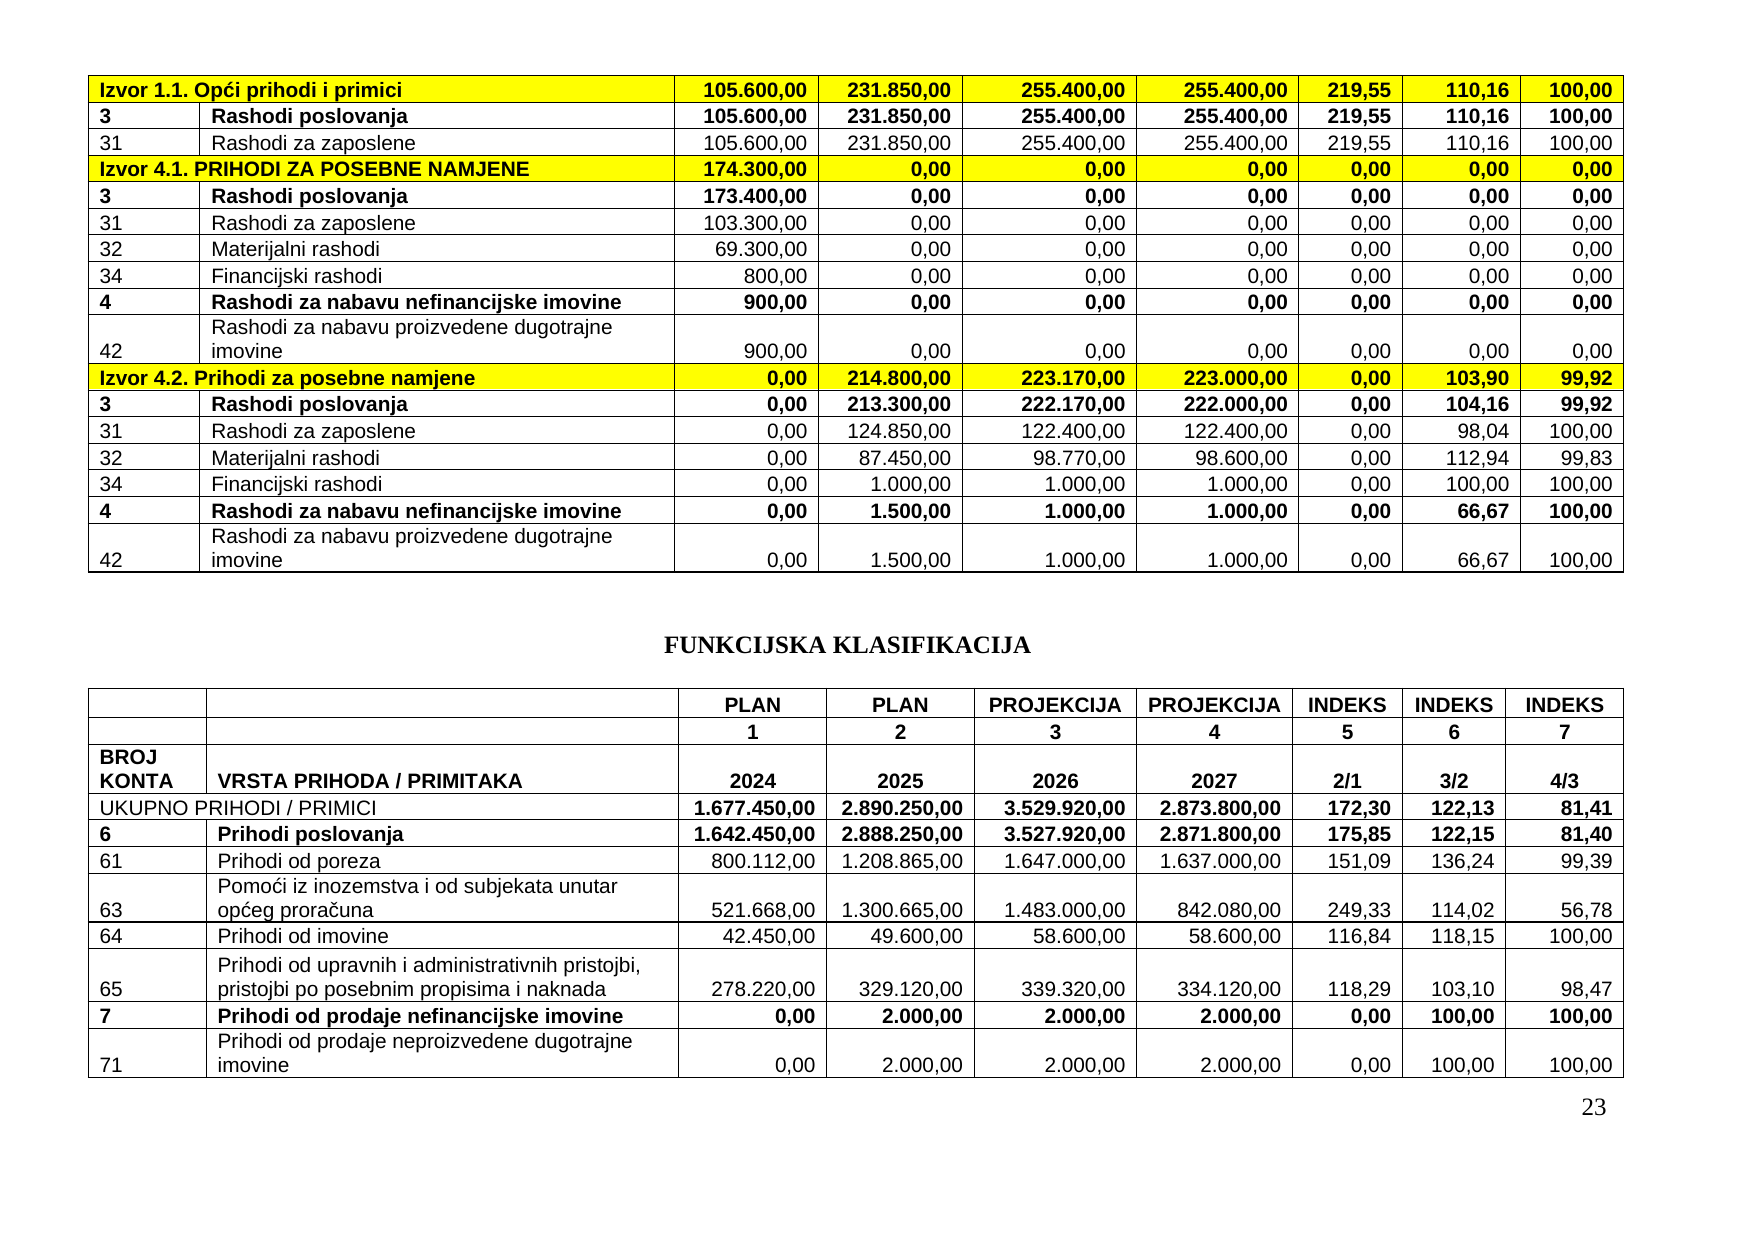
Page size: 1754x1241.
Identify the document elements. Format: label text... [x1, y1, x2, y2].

table_cell 81,40 [1506, 820, 1623, 846]
table_header [207, 689, 678, 717]
table_cell 0,00 [1403, 315, 1520, 363]
table_cell 0,00 [963, 209, 1136, 234]
table_cell Prihodi poslovanja [207, 820, 678, 846]
table_cell 223.170,00 [963, 364, 1136, 389]
table_cell 124.850,00 [819, 417, 962, 443]
table_cell 98,47 [1506, 949, 1623, 1001]
table_cell Prihodi od upravnih i administrativnih pristojbi, pristojbi po posebnim propisima i naknada [207, 949, 678, 1001]
table_cell Rashodi poslovanja [200, 103, 674, 128]
table_cell 1.000,00 [1137, 524, 1298, 571]
table_cell 0,00 [1137, 262, 1298, 287]
table_cell 6 [89, 820, 206, 846]
table_cell 900,00 [675, 289, 818, 314]
table_cell 71 [89, 1029, 206, 1077]
table_cell 231.850,00 [819, 103, 962, 128]
table_cell 255.400,00 [1137, 129, 1298, 155]
table_cell 255.400,00 [963, 76, 1136, 102]
table_cell 900,00 [675, 315, 818, 363]
table_cell 98.770,00 [963, 444, 1136, 469]
table_cell 255.400,00 [1137, 76, 1298, 102]
table_cell 2.871.800,00 [1137, 820, 1292, 846]
table_cell 112,94 [1403, 444, 1520, 469]
table_cell 100,00 [1403, 1029, 1505, 1077]
table_cell 103,90 [1403, 364, 1520, 389]
table_cell 100,00 [1506, 923, 1623, 948]
text FUNKCIJSKA KLASIFIKACIJA [89, 630, 1606, 659]
table_cell 255.400,00 [1137, 103, 1298, 128]
table_cell 100,00 [1521, 129, 1623, 155]
table_cell 3 [89, 391, 199, 416]
table_cell Rashodi poslovanja [200, 182, 674, 208]
table_cell 0,00 [1299, 497, 1402, 522]
table_cell 214.800,00 [819, 364, 962, 389]
table_cell 122.400,00 [1137, 417, 1298, 443]
table_cell 31 [89, 129, 199, 155]
table_cell Rashodi za nabavu nefinancijske imovine [200, 289, 674, 314]
table_cell 100,00 [1506, 1029, 1623, 1077]
table_cell 0,00 [675, 444, 818, 469]
table_header PROJEKCIJA [975, 689, 1136, 717]
table_cell 0,00 [1521, 315, 1623, 363]
table_cell 42 [89, 315, 199, 363]
table_cell 31 [89, 209, 199, 234]
table_cell 0,00 [1293, 1002, 1402, 1028]
table_cell 2.000,00 [1137, 1002, 1292, 1028]
table_cell Financijski rashodi [200, 470, 674, 496]
table_cell Izvor 4.2. Prihodi za posebne namjene [89, 364, 674, 389]
table_cell Rashodi poslovanja [200, 391, 674, 416]
table_cell 0,00 [1521, 289, 1623, 314]
table_cell 122.400,00 [963, 417, 1136, 443]
table_cell 98.600,00 [1137, 444, 1298, 469]
table_cell 1.677.450,00 [679, 794, 826, 819]
table_cell 1.000,00 [1137, 497, 1298, 522]
table_cell UKUPNO PRIHODI / PRIMICI [89, 794, 678, 819]
table_cell 0,00 [1521, 209, 1623, 234]
table_cell 0,00 [1299, 235, 1402, 261]
table_cell 2.890.250,00 [827, 794, 974, 819]
table_cell 7 [89, 1002, 206, 1028]
table_cell 151,09 [1293, 847, 1402, 872]
table_cell Rashodi za nabavu proizvedene dugotrajne imovine [200, 315, 674, 363]
table_cell 81,41 [1506, 794, 1623, 819]
table_cell Financijski rashodi [200, 262, 674, 287]
table_cell 0,00 [1299, 182, 1402, 208]
table_cell Rashodi za zaposlene [200, 417, 674, 443]
table_cell 0,00 [1299, 524, 1402, 571]
table_cell 0,00 [963, 262, 1136, 287]
table_cell 1 [679, 718, 826, 744]
table_cell 116,84 [1293, 923, 1402, 948]
table_cell 1.208.865,00 [827, 847, 974, 872]
table_cell 2027 [1137, 745, 1292, 793]
table_cell 0,00 [1137, 235, 1298, 261]
table_cell 69.300,00 [675, 235, 818, 261]
table_cell 278.220,00 [679, 949, 826, 1001]
table_cell 0,00 [1403, 182, 1520, 208]
table_cell 1.000,00 [963, 497, 1136, 522]
table_cell 3 [89, 182, 199, 208]
table_cell Materijalni rashodi [200, 235, 674, 261]
table_cell 105.600,00 [675, 76, 818, 102]
table_cell 122,15 [1403, 820, 1505, 846]
table_cell 32 [89, 235, 199, 261]
table_cell 0,00 [819, 156, 962, 181]
table_cell 2 [827, 718, 974, 744]
table_cell 2.000,00 [827, 1002, 974, 1028]
table_cell 219,55 [1299, 103, 1402, 128]
table_cell 100,00 [1521, 76, 1623, 102]
table_cell 100,00 [1403, 470, 1520, 496]
table_cell 334.120,00 [1137, 949, 1292, 1001]
table_cell Prihodi od poreza [207, 847, 678, 872]
table_cell 98,04 [1403, 417, 1520, 443]
table_cell 0,00 [1137, 182, 1298, 208]
table_cell 255.400,00 [963, 103, 1136, 128]
table_cell 0,00 [679, 1029, 826, 1077]
table_header INDEKS [1506, 689, 1623, 717]
table_cell 2.000,00 [827, 1029, 974, 1077]
table_cell 0,00 [1521, 262, 1623, 287]
table_cell Rashodi za zaposlene [200, 209, 674, 234]
table_cell 3 [89, 103, 199, 128]
table_cell 800,00 [675, 262, 818, 287]
table_cell BROJ KONTA [89, 745, 206, 793]
table_cell 100,00 [1521, 497, 1623, 522]
table_cell 2.000,00 [975, 1002, 1136, 1028]
table_cell 4 [89, 289, 199, 314]
table_header [89, 689, 206, 717]
table_cell 4/3 [1506, 745, 1623, 793]
table_header INDEKS [1293, 689, 1402, 717]
table_cell 0,00 [1299, 364, 1402, 389]
table_cell 6 [1403, 718, 1505, 744]
table_cell 0,00 [1521, 235, 1623, 261]
table_cell 0,00 [1299, 391, 1402, 416]
table_cell Materijalni rashodi [200, 444, 674, 469]
table_cell 110,16 [1403, 103, 1520, 128]
table_cell 1.500,00 [819, 524, 962, 571]
table_cell 99,92 [1521, 391, 1623, 416]
table_cell 99,39 [1506, 847, 1623, 872]
table_cell 0,00 [1403, 262, 1520, 287]
table_cell 231.850,00 [819, 76, 962, 102]
table_cell 87.450,00 [819, 444, 962, 469]
table_cell Rashodi za zaposlene [200, 129, 674, 155]
table_header PLAN [679, 689, 826, 717]
table_cell 0,00 [675, 364, 818, 389]
table_cell 0,00 [963, 182, 1136, 208]
table_cell 103.300,00 [675, 209, 818, 234]
table_cell 110,16 [1403, 129, 1520, 155]
table_cell 1.000,00 [819, 470, 962, 496]
table_cell 0,00 [1137, 315, 1298, 363]
table_cell 0,00 [1403, 235, 1520, 261]
table_cell 66,67 [1403, 524, 1520, 571]
table_cell 100,00 [1521, 103, 1623, 128]
table_cell 118,15 [1403, 923, 1505, 948]
table_cell 99,83 [1521, 444, 1623, 469]
table_cell 0,00 [675, 470, 818, 496]
table_cell 0,00 [1521, 156, 1623, 181]
table_cell 118,29 [1293, 949, 1402, 1001]
table_cell 3 [975, 718, 1136, 744]
table_cell 0,00 [679, 1002, 826, 1028]
table_cell 104,16 [1403, 391, 1520, 416]
table_cell 174.300,00 [675, 156, 818, 181]
table_cell 0,00 [1299, 417, 1402, 443]
table_cell 100,00 [1403, 1002, 1505, 1028]
table_cell 66,67 [1403, 497, 1520, 522]
table_cell 4 [1137, 718, 1292, 744]
table_cell 1.483.000,00 [975, 874, 1136, 921]
table_cell 42 [89, 524, 199, 571]
table_cell Pomoći iz inozemstva i od subjekata unutar općeg proračuna [207, 874, 678, 921]
table_cell 3.527.920,00 [975, 820, 1136, 846]
table_cell 1.000,00 [1137, 470, 1298, 496]
table_cell 222.000,00 [1137, 391, 1298, 416]
table_cell 100,00 [1521, 417, 1623, 443]
table_cell 2024 [679, 745, 826, 793]
table_cell 58.600,00 [1137, 923, 1292, 948]
table_cell 100,00 [1506, 1002, 1623, 1028]
table_cell 31 [89, 417, 199, 443]
table_cell 100,00 [1521, 470, 1623, 496]
table_cell 172,30 [1293, 794, 1402, 819]
table_cell 105.600,00 [675, 103, 818, 128]
table_cell 842.080,00 [1137, 874, 1292, 921]
table_cell 34 [89, 470, 199, 496]
table_cell 0,00 [819, 315, 962, 363]
table_cell 1.000,00 [963, 524, 1136, 571]
table_cell 0,00 [1403, 209, 1520, 234]
table_cell 122,13 [1403, 794, 1505, 819]
table_cell 0,00 [963, 235, 1136, 261]
table_cell 4 [89, 497, 199, 522]
table_cell 0,00 [963, 289, 1136, 314]
table_cell 64 [89, 923, 206, 948]
table_cell 0,00 [1299, 315, 1402, 363]
table_cell 0,00 [963, 315, 1136, 363]
table_cell 800.112,00 [679, 847, 826, 872]
table_cell 2.000,00 [975, 1029, 1136, 1077]
table_cell 0,00 [675, 524, 818, 571]
table_cell 2.873.800,00 [1137, 794, 1292, 819]
table_cell 63 [89, 874, 206, 921]
table_cell 0,00 [675, 417, 818, 443]
table_cell 110,16 [1403, 76, 1520, 102]
table_cell 7 [1506, 718, 1623, 744]
table_cell 0,00 [1299, 209, 1402, 234]
table_cell 5 [1293, 718, 1402, 744]
table_cell 173.400,00 [675, 182, 818, 208]
table_header PLAN [827, 689, 974, 717]
table_cell 49.600,00 [827, 923, 974, 948]
table_cell 99,92 [1521, 364, 1623, 389]
table_cell 58.600,00 [975, 923, 1136, 948]
table_cell 1.637.000,00 [1137, 847, 1292, 872]
table_cell 231.850,00 [819, 129, 962, 155]
table_cell 0,00 [819, 235, 962, 261]
table_cell 2.888.250,00 [827, 820, 974, 846]
table_cell 339.320,00 [975, 949, 1136, 1001]
table_cell 255.400,00 [963, 129, 1136, 155]
table_cell 0,00 [1299, 470, 1402, 496]
table_cell 0,00 [1137, 156, 1298, 181]
table_cell 0,00 [963, 156, 1136, 181]
table_cell 329.120,00 [827, 949, 974, 1001]
table_cell 105.600,00 [675, 129, 818, 155]
table_cell 65 [89, 949, 206, 1001]
table_cell 136,24 [1403, 847, 1505, 872]
table_cell Rashodi za nabavu proizvedene dugotrajne imovine [200, 524, 674, 571]
table_cell VRSTA PRIHODA / PRIMITAKA [207, 745, 678, 793]
table_cell 219,55 [1299, 76, 1402, 102]
table_cell 0,00 [675, 497, 818, 522]
table_cell 175,85 [1293, 820, 1402, 846]
table_cell [89, 718, 206, 744]
table_cell 1.647.000,00 [975, 847, 1136, 872]
table_cell 223.000,00 [1137, 364, 1298, 389]
table_cell 0,00 [1299, 262, 1402, 287]
table_cell 0,00 [675, 391, 818, 416]
table_cell 103,10 [1403, 949, 1505, 1001]
table_cell 0,00 [1137, 209, 1298, 234]
table_cell 114,02 [1403, 874, 1505, 921]
table_cell 249,33 [1293, 874, 1402, 921]
table_cell 0,00 [1403, 289, 1520, 314]
table_cell 222.170,00 [963, 391, 1136, 416]
table_cell 2026 [975, 745, 1136, 793]
table_cell [207, 718, 678, 744]
table_cell 1.642.450,00 [679, 820, 826, 846]
table_cell 2025 [827, 745, 974, 793]
table_cell 0,00 [1521, 182, 1623, 208]
table_cell 100,00 [1521, 524, 1623, 571]
table_cell 56,78 [1506, 874, 1623, 921]
table_cell Prihodi od imovine [207, 923, 678, 948]
table_cell Izvor 4.1. PRIHODI ZA POSEBNE NAMJENE [89, 156, 674, 181]
table_header INDEKS [1403, 689, 1505, 717]
table_cell Prihodi od prodaje nefinancijske imovine [207, 1002, 678, 1028]
table_cell 0,00 [819, 289, 962, 314]
table_cell 2/1 [1293, 745, 1402, 793]
table_cell 3/2 [1403, 745, 1505, 793]
table_cell 0,00 [1299, 289, 1402, 314]
table_cell 42.450,00 [679, 923, 826, 948]
table_cell 1.000,00 [963, 470, 1136, 496]
table_cell Prihodi od prodaje neproizvedene dugotrajne imovine [207, 1029, 678, 1077]
table_cell 3.529.920,00 [975, 794, 1136, 819]
table_cell Izvor 1.1. Opći prihodi i primici [89, 76, 674, 102]
table_cell 0,00 [1137, 289, 1298, 314]
table_cell 0,00 [1299, 444, 1402, 469]
table_cell 0,00 [1293, 1029, 1402, 1077]
table_cell 219,55 [1299, 129, 1402, 155]
table_cell 521.668,00 [679, 874, 826, 921]
table_cell 0,00 [1299, 156, 1402, 181]
table_cell 1.500,00 [819, 497, 962, 522]
table_cell 32 [89, 444, 199, 469]
table_cell 2.000,00 [1137, 1029, 1292, 1077]
table_cell 0,00 [819, 209, 962, 234]
table_cell 0,00 [819, 262, 962, 287]
table_cell 0,00 [1403, 156, 1520, 181]
table_cell Rashodi za nabavu nefinancijske imovine [200, 497, 674, 522]
table_cell 0,00 [819, 182, 962, 208]
table_cell 61 [89, 847, 206, 872]
table_cell 213.300,00 [819, 391, 962, 416]
table_cell 1.300.665,00 [827, 874, 974, 921]
table_cell 34 [89, 262, 199, 287]
table_header PROJEKCIJA [1137, 689, 1292, 717]
